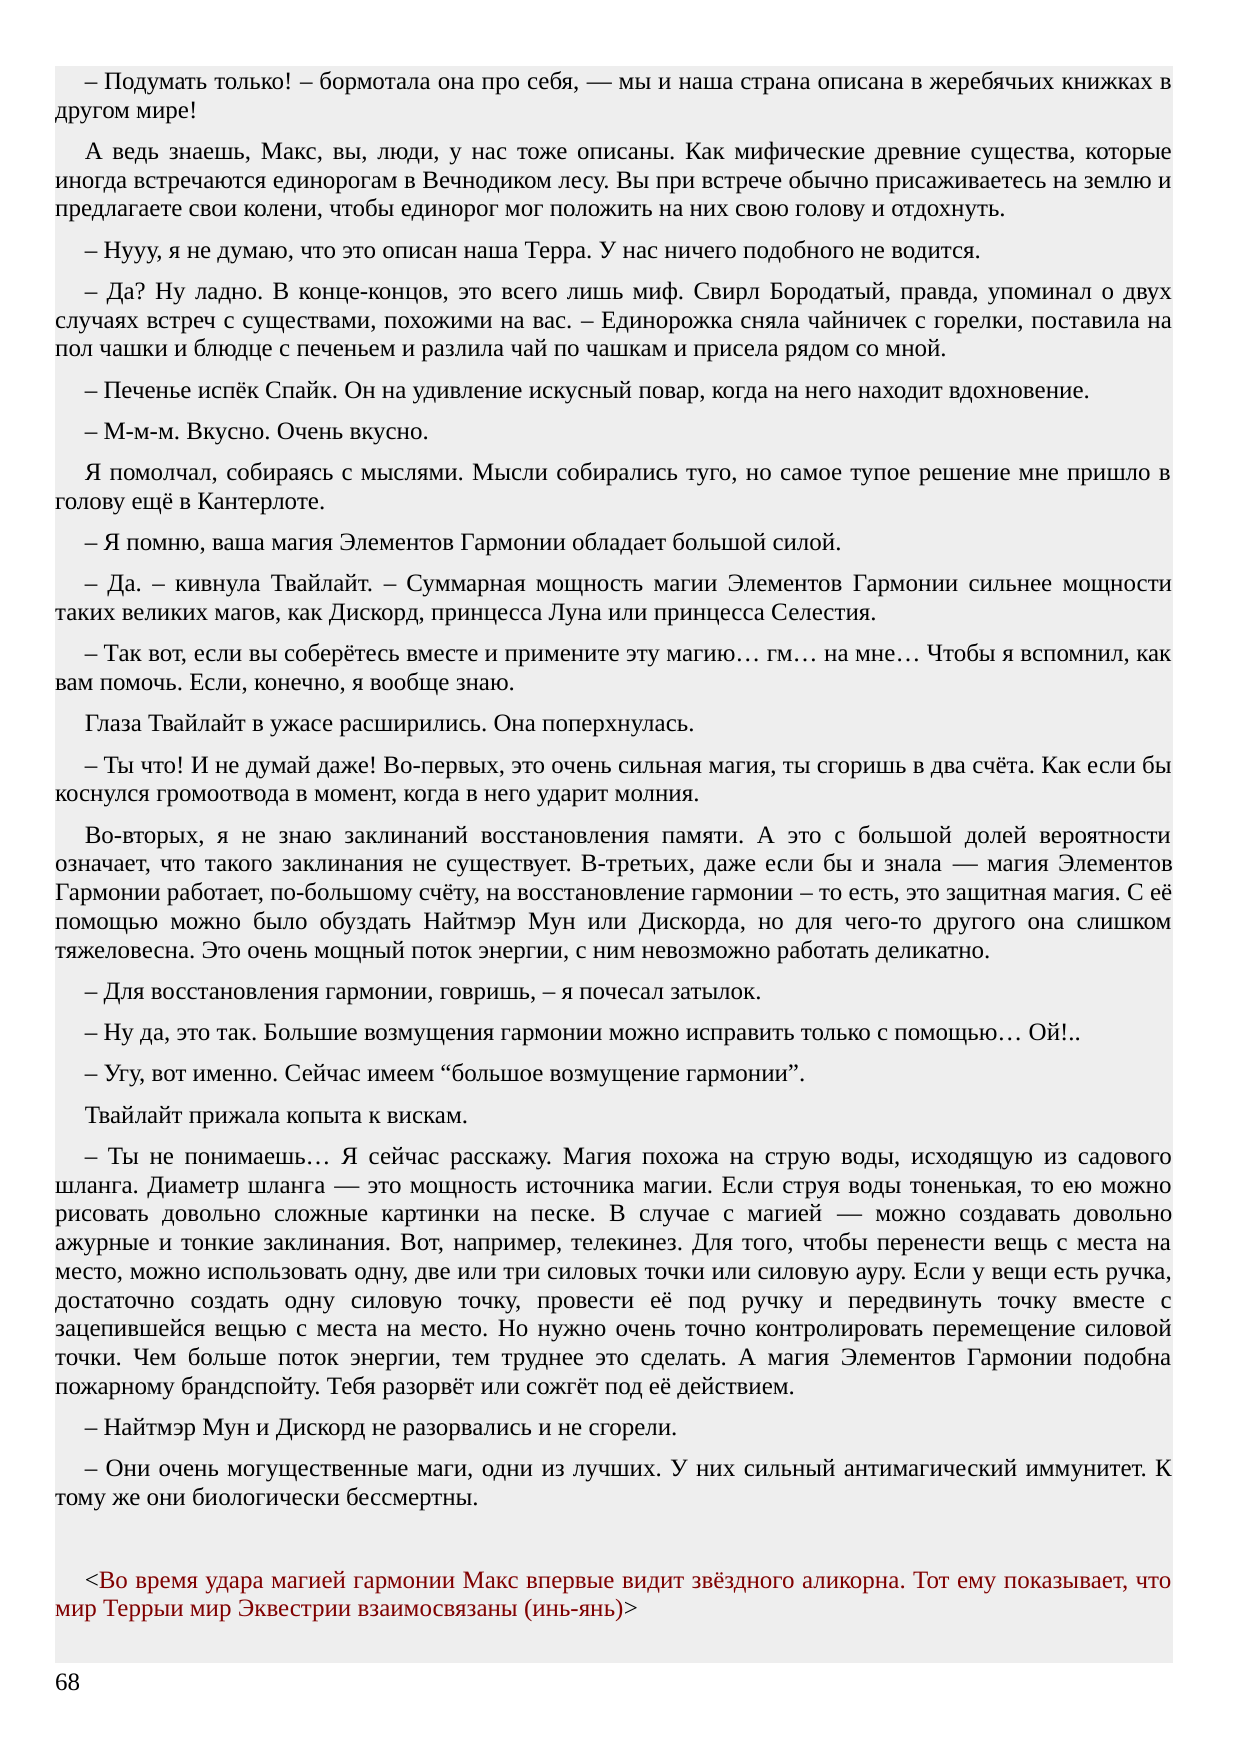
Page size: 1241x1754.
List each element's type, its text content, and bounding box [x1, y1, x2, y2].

text Я помолчал, собираясь с мыслями. Мысли собирались туго, но самое тупое решение мне пришло в голову ещё в Кантерлоте. [55, 457, 1173, 515]
text – Я помню, ваша магия Элементов Гармонии обладает большой силой. [55, 527, 1173, 556]
text – Ты что! И не думай даже! Во-первых, это очень сильная магия, ты сгоришь в два счёта. Как если бы коснулся громоотвода в момент, когда в него ударит молния. [55, 750, 1173, 807]
text – Да. – кивнула Твайлайт. – Суммарная мощность магии Элементов Гармонии сильнее мощности таких великих магов, как Дискорд, принцесса Луна или принцесса Селестия. [55, 568, 1173, 626]
text Твайлайт прижала копыта к вискам. [55, 1100, 1173, 1128]
text – Подумать только! – бормотала она про себя, — мы и наша страна описана в жеребячьих книжках в другом мире! [55, 66, 1173, 123]
text – Так вот, если вы соберётесь вместе и примените эту магию… гм… на мне… Чтобы я вспомнил, как вам помочь. Если, конечно, я вообще знаю. [55, 638, 1173, 696]
text Глаза Твайлайт в ужасе расширились. Она поперхнулась. [55, 708, 1173, 737]
text Во-вторых, я не знаю заклинаний восстановления памяти. А это с большой долей вероятности означает, что такого заклинания не существует. В-третьих, даже если бы и знала — магия Элементов Гармонии работает, по-большому счёту, на восстановление гармонии – то есть, это защитная магия. С её помощью можно было обуздать Найтмэр Мун или Дискорда, но для чего-то другого она слишком тяжеловесна. Это очень мощный поток энергии, с ним невозможно работать деликатно. [55, 820, 1173, 963]
text А ведь знаешь, Макс, вы, люди, у нас тоже описаны. Как мифические древние существа, которые иногда встречаются единорогам в Вечнодиком лесу. Вы при встрече обычно присаживаетесь на землю и предлагаете свои колени, чтобы единорог мог положить на них свою голову и отдохнуть. [55, 136, 1173, 222]
text – Ты не понимаешь… Я сейчас расскажу. Магия похожа на струю воды, исходящую из садового шланга. Диаметр шланга — это мощность источника магии. Если струя воды тоненькая, то ею можно рисовать довольно сложные картинки на песке. В случае с магией — можно создавать довольно ажурные и тонкие заклинания. Вот, например, телекинез. Для того, чтобы перенести вещь с места на место, можно использовать одну, две или три силовых точки или силовую ауру. Если у вещи есть ручка, достаточно создать одну силовую точку, провести её под ручку и передвинуть точку вместе с зацепившейся вещью с места на место. Но нужно очень точно контролировать перемещение силовой точки. Чем больше поток энергии, тем труднее это сделать. А магия Элементов Гармонии подобна пожарному брандспойту. Тебя разорвёт или сожгёт под её действием. [55, 1141, 1173, 1400]
text <Во время удара магией гармонии Макс впервые видит звёздного аликорна. Тот ему показывает, что мир Террыи мир Эквестрии взаимосвязаны (инь-янь)> [55, 1565, 1173, 1622]
text – М-м-м. Вкусно. Очень вкусно. [55, 416, 1173, 445]
text – Найтмэр Мун и Дискорд не разорвались и не сгорели. [55, 1412, 1173, 1441]
text – Угу, вот именно. Сейчас имеем “большое возмущение гармонии”. [55, 1058, 1173, 1087]
text – Печенье испёк Спайк. Он на удивление искусный повар, когда на него находит вдохновение. [55, 375, 1173, 403]
text – Они очень могущественные маги, одни из лучших. У них сильный антимагический иммунитет. К тому же они биологически бессмертны. [55, 1453, 1173, 1511]
text – Ну да, это так. Большие возмущения гармонии можно исправить только с помощью… Ой!.. [55, 1017, 1173, 1046]
text – Для восстановления гармонии, говришь, – я почесал затылок. [55, 976, 1173, 1005]
text – Да? Ну ладно. В конце-концов, это всего лишь миф. Свирл Бородатый, правда, упоминал о двух случаях встреч с существами, похожими на вас. – Единорожка сняла чайничек с горелки, поставила на пол чашки и блюдце с печеньем и разлила чай по чашкам и присела рядом со мной. [55, 276, 1173, 362]
text – Нууу, я не думаю, что это описан наша Терра. У нас ничего подобного не водится. [55, 235, 1173, 263]
